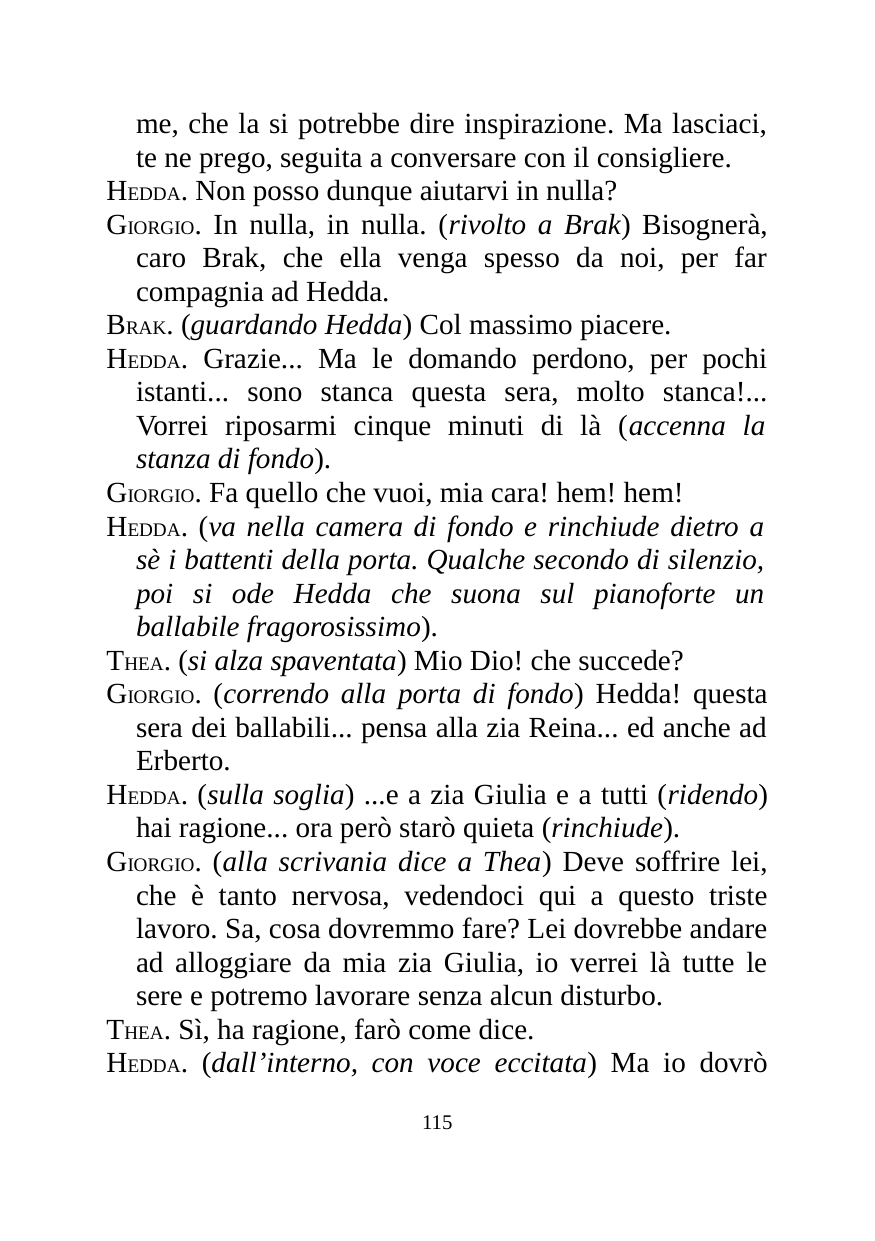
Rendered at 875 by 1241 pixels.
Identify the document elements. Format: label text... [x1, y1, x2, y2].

text Hedda. (dall’interno, con voce eccitata) Ma io dovrò [106, 1045, 768, 1079]
text Thea. Sì, ha ragione, farò come dice. [106, 1012, 768, 1045]
text Hedda. Grazie... Ma le domando perdono, per pochi istanti... sono stanca questa sera, molto stanca!... Vorrei riposarmi cinque minuti di là (accenna la stanza di fondo). [106, 341, 768, 475]
text Hedda. (va nella camera di fondo e rinchiude dietro a sè i battenti della porta. Qualche secondo di silenzio, poi si ode Hedda che suona sul pianoforte un ballabile fragorosissimo). [106, 509, 768, 643]
text Thea. (si alza spaventata) Mio Dio! che succede? [106, 643, 768, 676]
text Brak. (guardando Hedda) Col massimo piacere. [106, 307, 768, 341]
text Giorgio. Fa quello che vuoi, mia cara! hem! hem! [106, 475, 768, 509]
text Giorgio. In nulla, in nulla. (rivolto a Brak) Bisognerà, caro Brak, che ella venga spesso da noi, per far compagnia ad Hedda. [106, 207, 768, 307]
text Hedda. (sulla soglia) ...e a zia Giulia e a tutti (ridendo) hai ragione... ora però starò quieta (rinchiude). [106, 777, 768, 844]
text Giorgio. (correndo alla porta di fondo) Hedda! questa sera dei ballabili... pensa alla zia Reina... ed anche ad Erberto. [106, 676, 768, 777]
text me, che la si potrebbe dire inspirazione. Ma lasciaci, te ne prego, seguita a conversare con il consigliere. [106, 106, 768, 173]
text Hedda. Non posso dunque aiutarvi in nulla? [106, 173, 768, 207]
text Giorgio. (alla scrivania dice a Thea) Deve soffrire lei, che è tanto nervosa, vedendoci qui a questo triste lavoro. Sa, cosa dovremmo fare? Lei dovrebbe andare ad alloggiare da mia zia Giulia, io verrei là tutte le sere e potremo lavorare senza alcun disturbo. [106, 844, 768, 1012]
